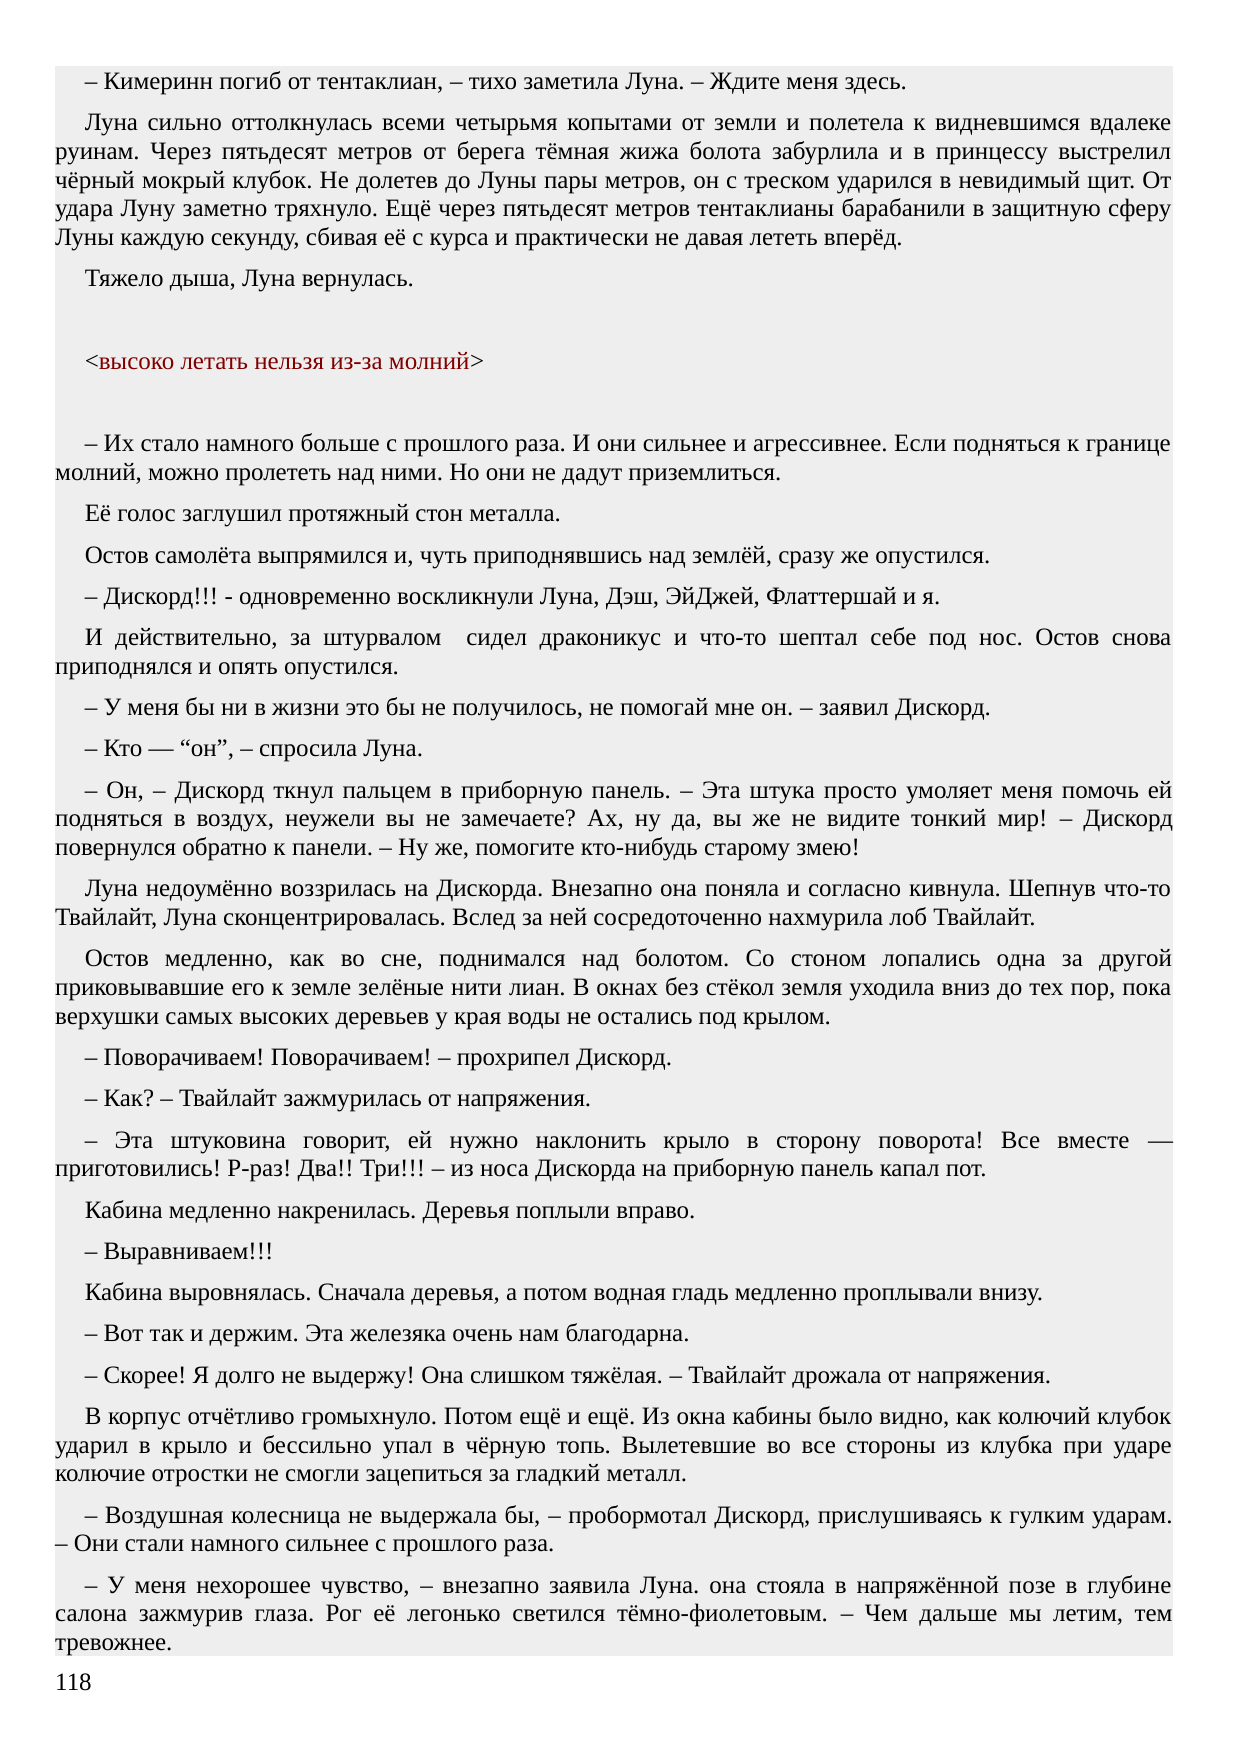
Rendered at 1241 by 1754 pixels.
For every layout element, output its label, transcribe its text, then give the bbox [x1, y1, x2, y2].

text – Выравниваем!!! [55, 1236, 1173, 1265]
text Кабина медленно накренилась. Деревья поплыли вправо. [55, 1195, 1173, 1223]
text – Скорее! Я долго не выдержу! Она слишком тяжёлая. – Твайлайт дрожала от напряжения. [55, 1360, 1173, 1388]
text <высоко летать нельзя из-за молний> [55, 346, 1173, 375]
text – Он, – Дискорд ткнул пальцем в приборную панель. – Эта штука просто умоляет меня помочь ей подняться в воздух, неужели вы не замечаете? Ах, ну да, вы же не видите тонкий мир! – Дискорд повернулся обратно к панели. – Ну же, помогите кто-нибудь старому змею! [55, 775, 1173, 861]
text Остов медленно, как во сне, поднимался над болотом. Со стоном лопались одна за другой приковывавшие его к земле зелёные нити лиан. В окнах без стёкол земля уходила вниз до тех пор, пока верхушки самых высоких деревьев у края воды не остались под крылом. [55, 943, 1173, 1030]
text – Кимеринн погиб от тентаклиан, – тихо заметила Луна. – Ждите меня здесь. [55, 66, 1173, 95]
text Её голос заглушил протяжный стон металла. [55, 498, 1173, 527]
text – Эта штуковина говорит, ей нужно наклонить крыло в сторону поворота! Все вместе — приготовились! Р-раз! Два!! Три!!! – из носа Дискорда на приборную панель капал пот. [55, 1125, 1173, 1182]
text Остов самолёта выпрямился и, чуть приподнявшись над землёй, сразу же опустился. [55, 540, 1173, 568]
text Луна сильно оттолкнулась всеми четырьмя копытами от земли и полетела к видневшимся вдалеке руинам. Через пятьдесят метров от берега тёмная жижа болота забурлила и в принцессу выстрелил чёрный мокрый клубок. Не долетев до Луны пары метров, он с треском ударился в невидимый щит. От удара Луну заметно тряхнуло. Ещё через пятьдесят метров тентаклианы барабанили в защитную сферу Луны каждую секунду, сбивая её с курса и практически не давая лететь вперёд. [55, 107, 1173, 251]
text – Воздушная колесница не выдержала бы, – пробормотал Дискорд, прислушиваясь к гулким ударам. – Они стали намного сильнее с прошлого раза. [55, 1500, 1173, 1557]
text В корпус отчётливо громыхнуло. Потом ещё и ещё. Из окна кабины было видно, как колючий клубок ударил в крыло и бессильно упал в чёрную топь. Вылетевшие во все стороны из клубка при ударе колючие отростки не смогли зацепиться за гладкий металл. [55, 1401, 1173, 1487]
text – У меня бы ни в жизни это бы не получилось, не помогай мне он. – заявил Дискорд. [55, 692, 1173, 721]
text – Поворачиваем! Поворачиваем! – прохрипел Дискорд. [55, 1042, 1173, 1071]
text – Вот так и держим. Эта железяка очень нам благодарна. [55, 1318, 1173, 1347]
text Кабина выровнялась. Сначала деревья, а потом водная гладь медленно проплывали внизу. [55, 1277, 1173, 1306]
text – Их стало намного больше с прошлого раза. И они сильнее и агрессивнее. Если подняться к границе молний, можно пролететь над ними. Но они не дадут приземлиться. [55, 428, 1173, 486]
text Тяжело дыша, Луна вернулась. [55, 263, 1173, 292]
text – Как? – Твайлайт зажмурилась от напряжения. [55, 1083, 1173, 1112]
text И действительно, за штурвалом сидел драконикус и что-то шептал себе под нос. Остов снова приподнялся и опять опустился. [55, 622, 1173, 680]
text – У меня нехорошее чувство, – внезапно заявила Луна. она стояла в напряжённой позе в глубине салона зажмурив глаза. Рог её легонько светился тёмно-фиолетовым. – Чем дальше мы летим, тем тревожнее. [55, 1570, 1173, 1656]
text Луна недоумённо воззрилась на Дискорда. Внезапно она поняла и согласно кивнула. Шепнув что-то Твайлайт, Луна сконцентрировалась. Вслед за ней сосредоточенно нахмурила лоб Твайлайт. [55, 873, 1173, 931]
text – Дискорд!!! - одновременно воскликнули Луна, Дэш, ЭйДжей, Флаттершай и я. [55, 581, 1173, 610]
text – Кто — “он”, – спросила Луна. [55, 733, 1173, 762]
